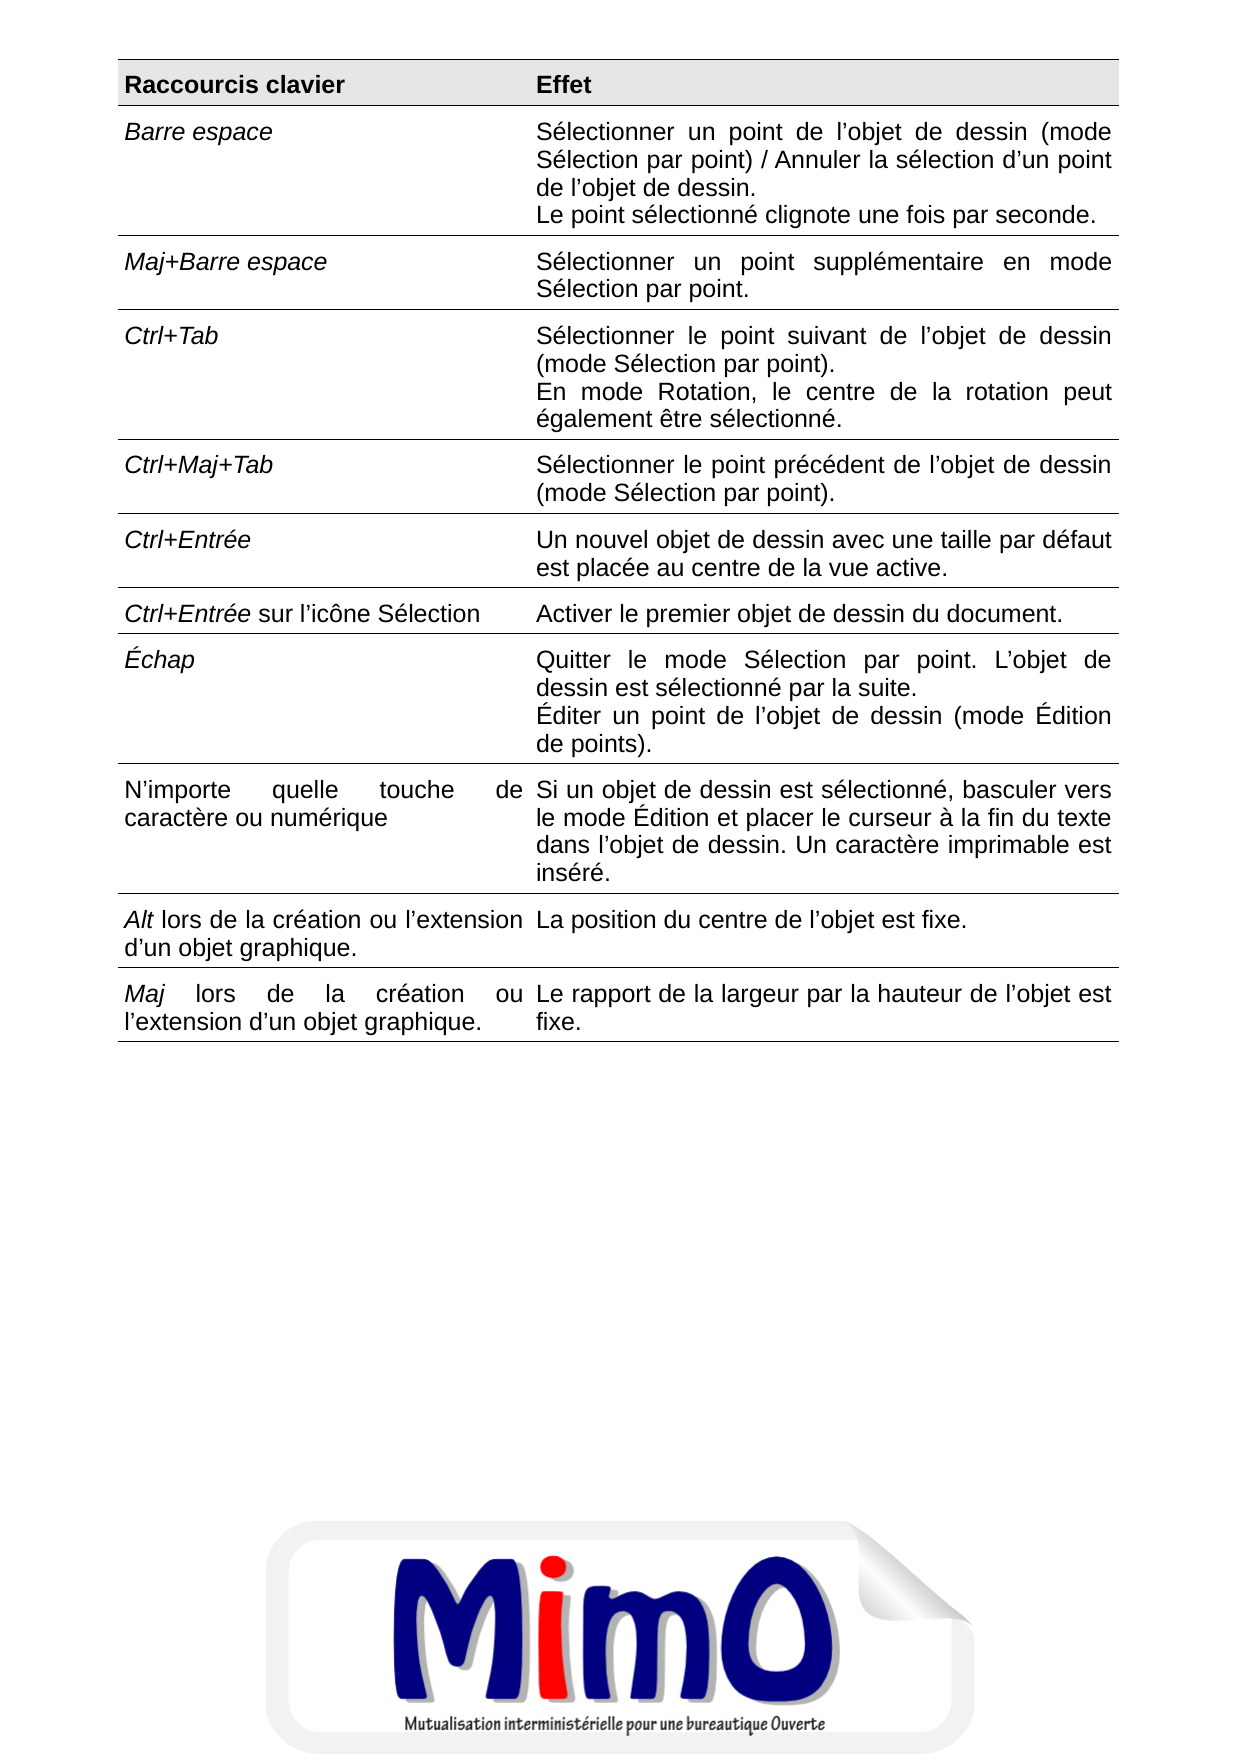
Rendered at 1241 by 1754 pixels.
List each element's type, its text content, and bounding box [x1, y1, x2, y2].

table_cell Maj+Barre espace [118, 236, 530, 309]
table_header Raccourcis clavier [118, 60, 530, 105]
table_cell Sélectionner le point précédent de l’objet de dessin (mode Sélection par point). [530, 440, 1119, 513]
table_cell Alt lors de la création ou l’extension d’un objet graphique. [118, 894, 530, 967]
table_cell Si un objet de dessin est sélectionné, basculer vers le mode Édition et placer le curseur à la fin du texte dans l’objet de dessin. Un caractère imprimable est inséré. [530, 764, 1119, 893]
table_cell Ctrl+Maj+Tab [118, 440, 530, 513]
table_cell Maj lors de la création ou l’extension d’un objet graphique. [118, 968, 530, 1041]
table_cell Barre espace [118, 106, 530, 235]
table_cell Ctrl+Entrée [118, 514, 530, 587]
picture [265, 1521, 975, 1754]
table_cell Sélectionner un point de l’objet de dessin (mode Sélection par point) / Annuler la sélection d’un point de l’objet de dessin. Le point sélectionné clignote une fois par seconde. [530, 106, 1119, 235]
table_cell Ctrl+Tab [118, 310, 530, 439]
table_header Effet [530, 60, 1119, 105]
table_cell Sélectionner le point suivant de l’objet de dessin (mode Sélection par point). En mode Rotation, le centre de la rotation peut également être sélectionné. [530, 310, 1119, 439]
table_cell Un nouvel objet de dessin avec une taille par défaut est placée au centre de la vue active. [530, 514, 1119, 587]
table_cell Le rapport de la largeur par la hauteur de l’objet est fixe. [530, 968, 1119, 1041]
table_cell N’importe quelle touche de caractère ou numérique [118, 764, 530, 893]
table_cell Ctrl+Entrée sur l’icône Sélection [118, 588, 530, 633]
table_cell Échap [118, 634, 530, 763]
table_cell Sélectionner un point supplémentaire en mode Sélection par point. [530, 236, 1119, 309]
table_cell Activer le premier objet de dessin du document. [530, 588, 1119, 633]
table_cell La position du centre de l’objet est fixe. [530, 894, 1119, 967]
table_cell Quitter le mode Sélection par point. L’objet de dessin est sélectionné par la suite. Éditer un point de l’objet de dessin (mode Édition de points). [530, 634, 1119, 763]
